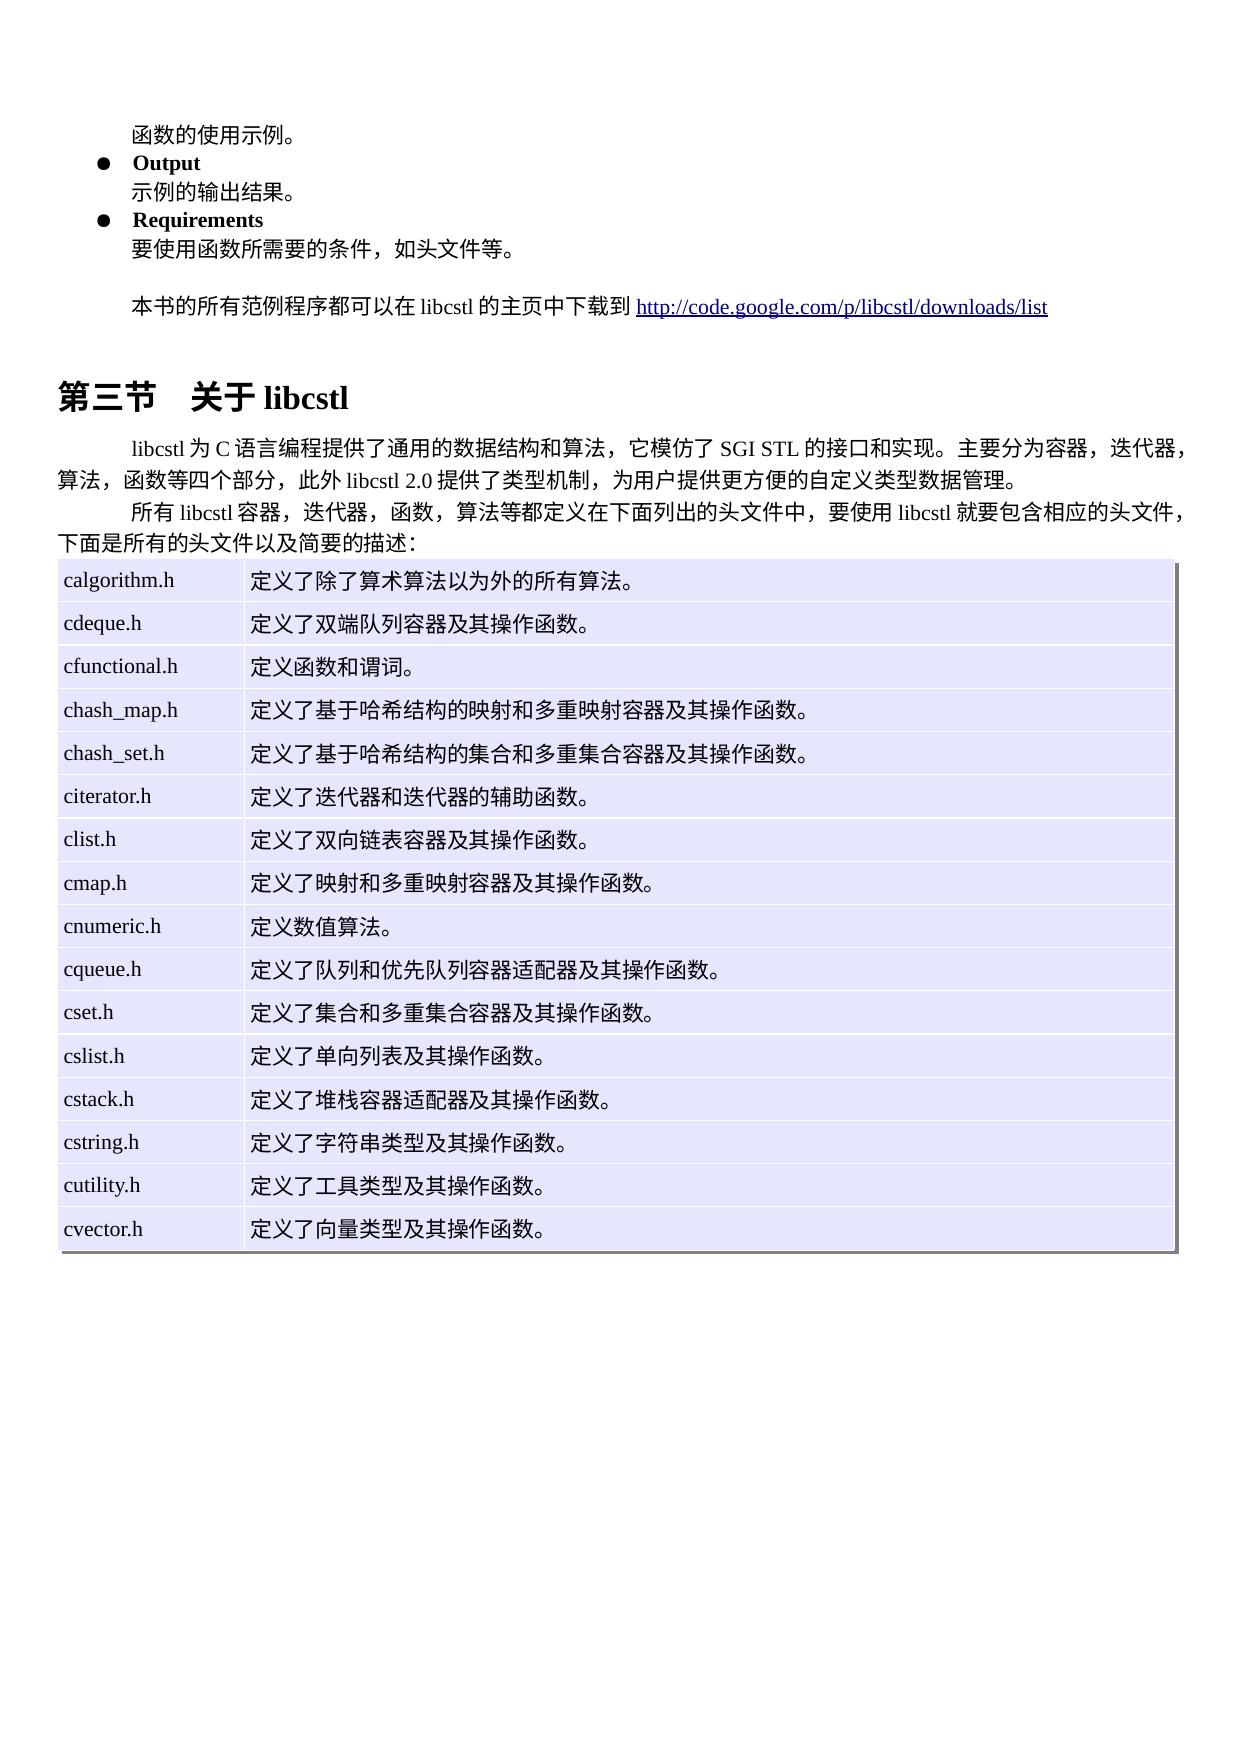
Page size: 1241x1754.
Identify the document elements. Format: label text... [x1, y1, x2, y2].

table_cell 定义数值算法。 [245, 905, 1174, 947]
table_cell cdeque.h [58, 602, 244, 644]
text 本书的所有范例程序都可以在libcstl的主页中下载到 http://code.google.com/p/libcstl/downloads/list [57, 289, 1179, 320]
subtitle 关于libcstl [57, 371, 1179, 419]
table_cell 定义了字符串类型及其操作函数。 [245, 1121, 1174, 1163]
text 函数的使用示例。 [57, 118, 1179, 150]
table_cell 定义了双向链表容器及其操作函数。 [245, 819, 1174, 861]
text 所有libcstl容器，迭代器，函数，算法等都定义在下面列出的头文件中，要使用libcstl就要包含相应的头文件，下面是所有的头文件以及简要的描述： [57, 495, 1179, 558]
table_cell 定义了单向列表及其操作函数。 [245, 1035, 1174, 1077]
table_cell 定义了集合和多重集合容器及其操作函数。 [245, 991, 1174, 1033]
table_cell 定义了基于哈希结构的映射和多重映射容器及其操作函数。 [245, 689, 1174, 731]
table_cell 定义了堆栈容器适配器及其操作函数。 [245, 1078, 1174, 1120]
table_header calgorithm.h [58, 559, 244, 601]
table_cell chash_set.h [58, 732, 244, 774]
table_cell cvector.h [58, 1207, 244, 1250]
text 要使用函数所需要的条件，如头文件等。 [57, 232, 1179, 263]
table_cell cslist.h [58, 1035, 244, 1077]
table_header 定义了除了算术算法以为外的所有算法。 [245, 559, 1174, 601]
table_cell cstack.h [58, 1078, 244, 1120]
table_cell cutility.h [58, 1164, 244, 1206]
list Requirements [95, 207, 1179, 232]
table_cell clist.h [58, 819, 244, 861]
table_cell 定义函数和谓词。 [245, 646, 1174, 688]
table_cell 定义了队列和优先队列容器适配器及其操作函数。 [245, 948, 1174, 990]
table_cell chash_map.h [58, 689, 244, 731]
table_cell 定义了工具类型及其操作函数。 [245, 1164, 1174, 1206]
text libcstl为C语言编程提供了通用的数据结构和算法，它模仿了SGI STL的接口和实现。主要分为容器，迭代器，算法，函数等四个部分，此外libcstl 2.0提供了类型机制，为用户提供更方便的自定义类型数据管理。 [57, 431, 1179, 495]
table_cell citerator.h [58, 775, 244, 817]
table_cell cstring.h [58, 1121, 244, 1163]
table_cell 定义了映射和多重映射容器及其操作函数。 [245, 862, 1174, 904]
table_cell 定义了双端队列容器及其操作函数。 [245, 602, 1174, 644]
table_cell cset.h [58, 991, 244, 1033]
table_cell cfunctional.h [58, 646, 244, 688]
table_cell 定义了迭代器和迭代器的辅助函数。 [245, 775, 1174, 817]
table_cell cqueue.h [58, 948, 244, 990]
table_cell cnumeric.h [58, 905, 244, 947]
table_cell cmap.h [58, 862, 244, 904]
text 示例的输出结果。 [57, 175, 1179, 207]
table_cell 定义了基于哈希结构的集合和多重集合容器及其操作函数。 [245, 732, 1174, 774]
list Output [95, 150, 1179, 175]
table_cell 定义了向量类型及其操作函数。 [245, 1207, 1174, 1250]
